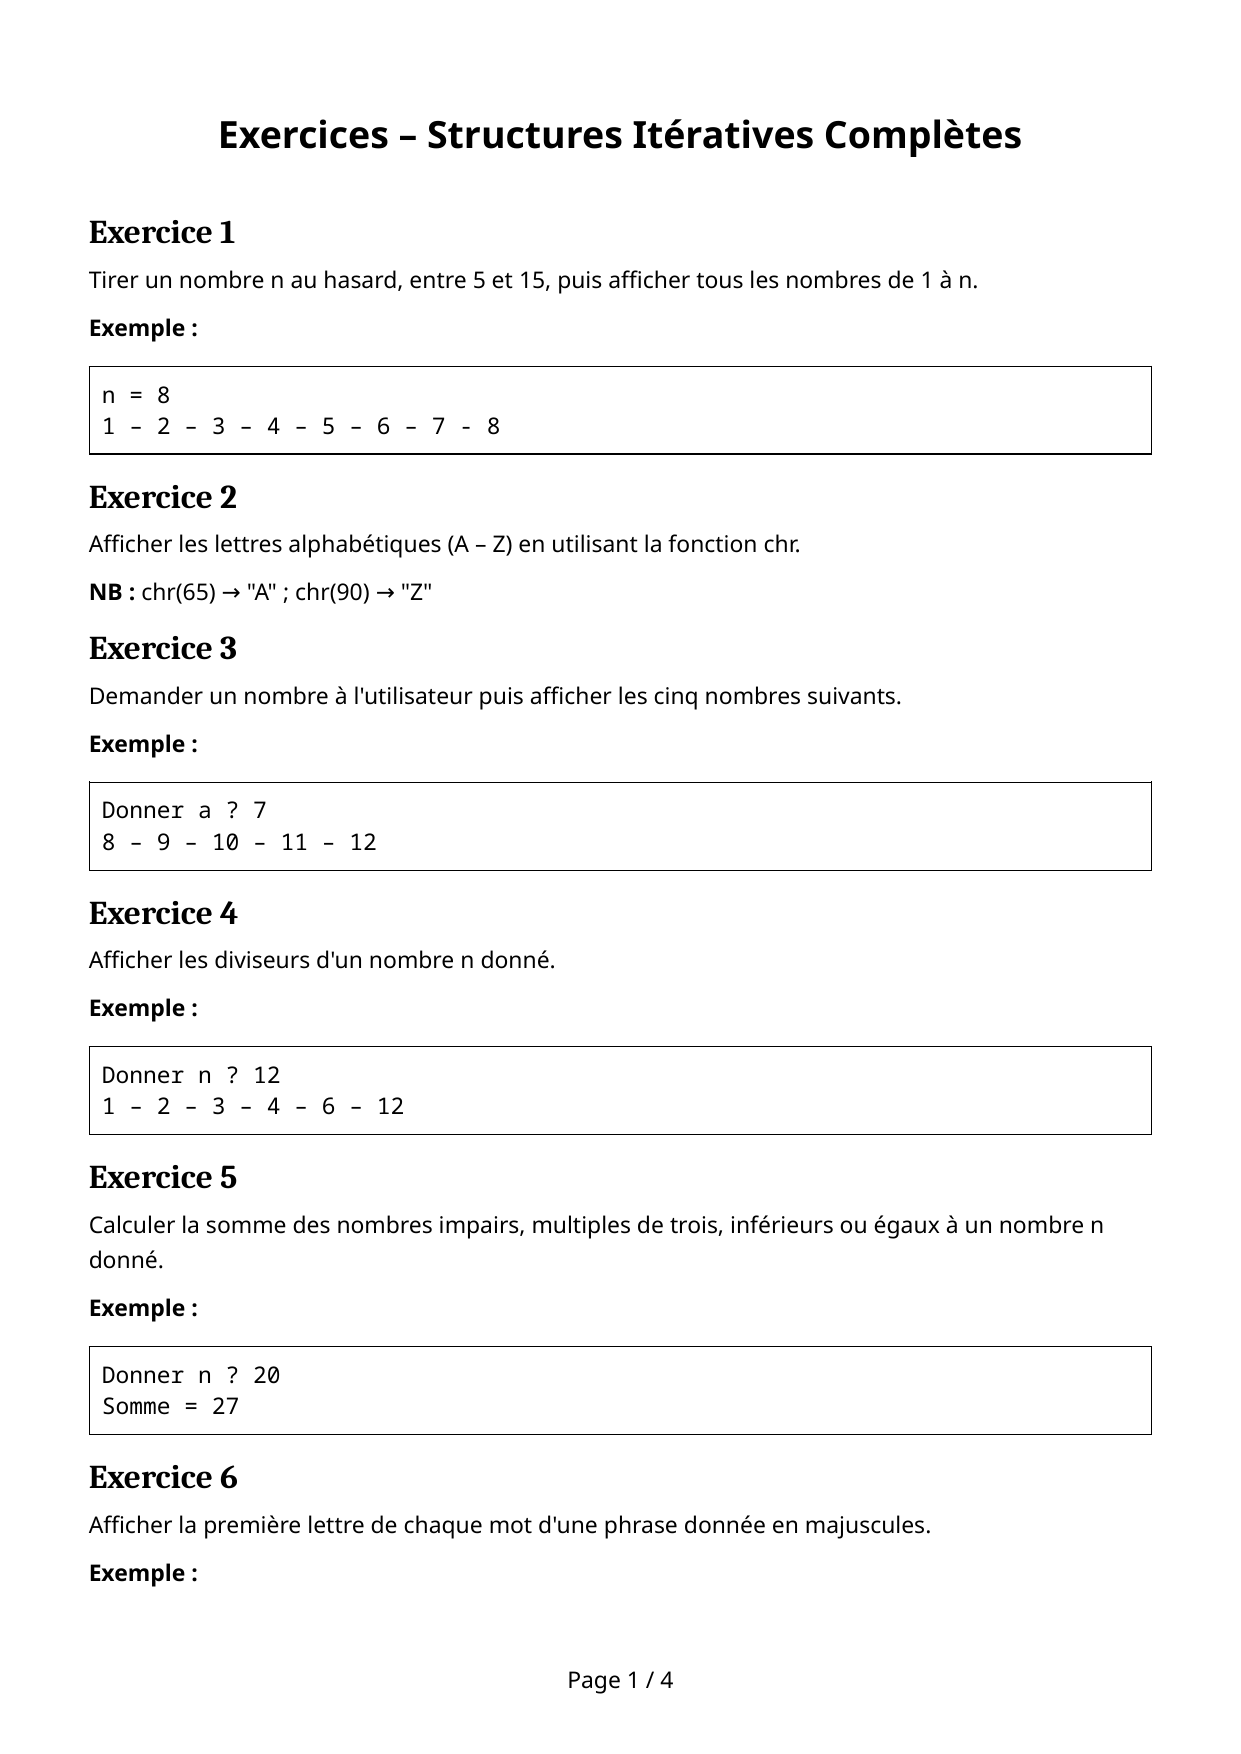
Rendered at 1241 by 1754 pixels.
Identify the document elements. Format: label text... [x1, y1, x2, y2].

subtitle Exercice 1 [88, 214, 1152, 252]
text Exemple : [88, 728, 1152, 759]
text Exemple : [88, 312, 1152, 343]
text Exemple : [88, 992, 1152, 1023]
subtitle Exercice 2 [88, 478, 1152, 516]
subtitle Exercice 5 [88, 1158, 1152, 1197]
text Afficher les diviseurs d'un nombre n donné. [88, 944, 1152, 976]
subtitle Exercice 3 [88, 630, 1152, 668]
text 8 – 9 – 10 – 11 – 12 [90, 813, 1151, 870]
text 1 – 2 – 3 – 4 – 5 – 6 – 7 - 8 [90, 397, 1151, 453]
text n = 8 [90, 367, 1151, 397]
text Tirer un nombre n au hasard, entre 5 et 15, puis afficher tous les nombres de 1 à n. [88, 264, 1152, 295]
text Donner a ? 7 [90, 783, 1151, 813]
text Somme = 27 [90, 1377, 1151, 1434]
text Donner n ? 20 [90, 1347, 1151, 1377]
text Calculer la somme des nombres impairs, multiples de trois, inférieurs ou égaux à un nombre n donné. [88, 1208, 1152, 1276]
subtitle Exercice 4 [88, 894, 1152, 932]
subtitle Exercices – Structures Itératives Complètes [88, 108, 1152, 159]
text Afficher la première lettre de chaque mot d'une phrase donnée en majuscules. [88, 1509, 1152, 1540]
text Exemple : [88, 1557, 1152, 1588]
text Demander un nombre à l'utilisateur puis afficher les cinq nombres suivants. [88, 680, 1152, 711]
text 1 – 2 – 3 – 4 – 6 – 12 [90, 1077, 1151, 1134]
text Exemple : [88, 1292, 1152, 1323]
subtitle Exercice 6 [88, 1458, 1152, 1497]
text Donner n ? 12 [90, 1047, 1151, 1077]
text NB : chr(65) → "A" ; chr(90) → "Z" [88, 576, 1152, 607]
text Afficher les lettres alphabétiques (A – Z) en utilisant la fonction chr. [88, 528, 1152, 559]
